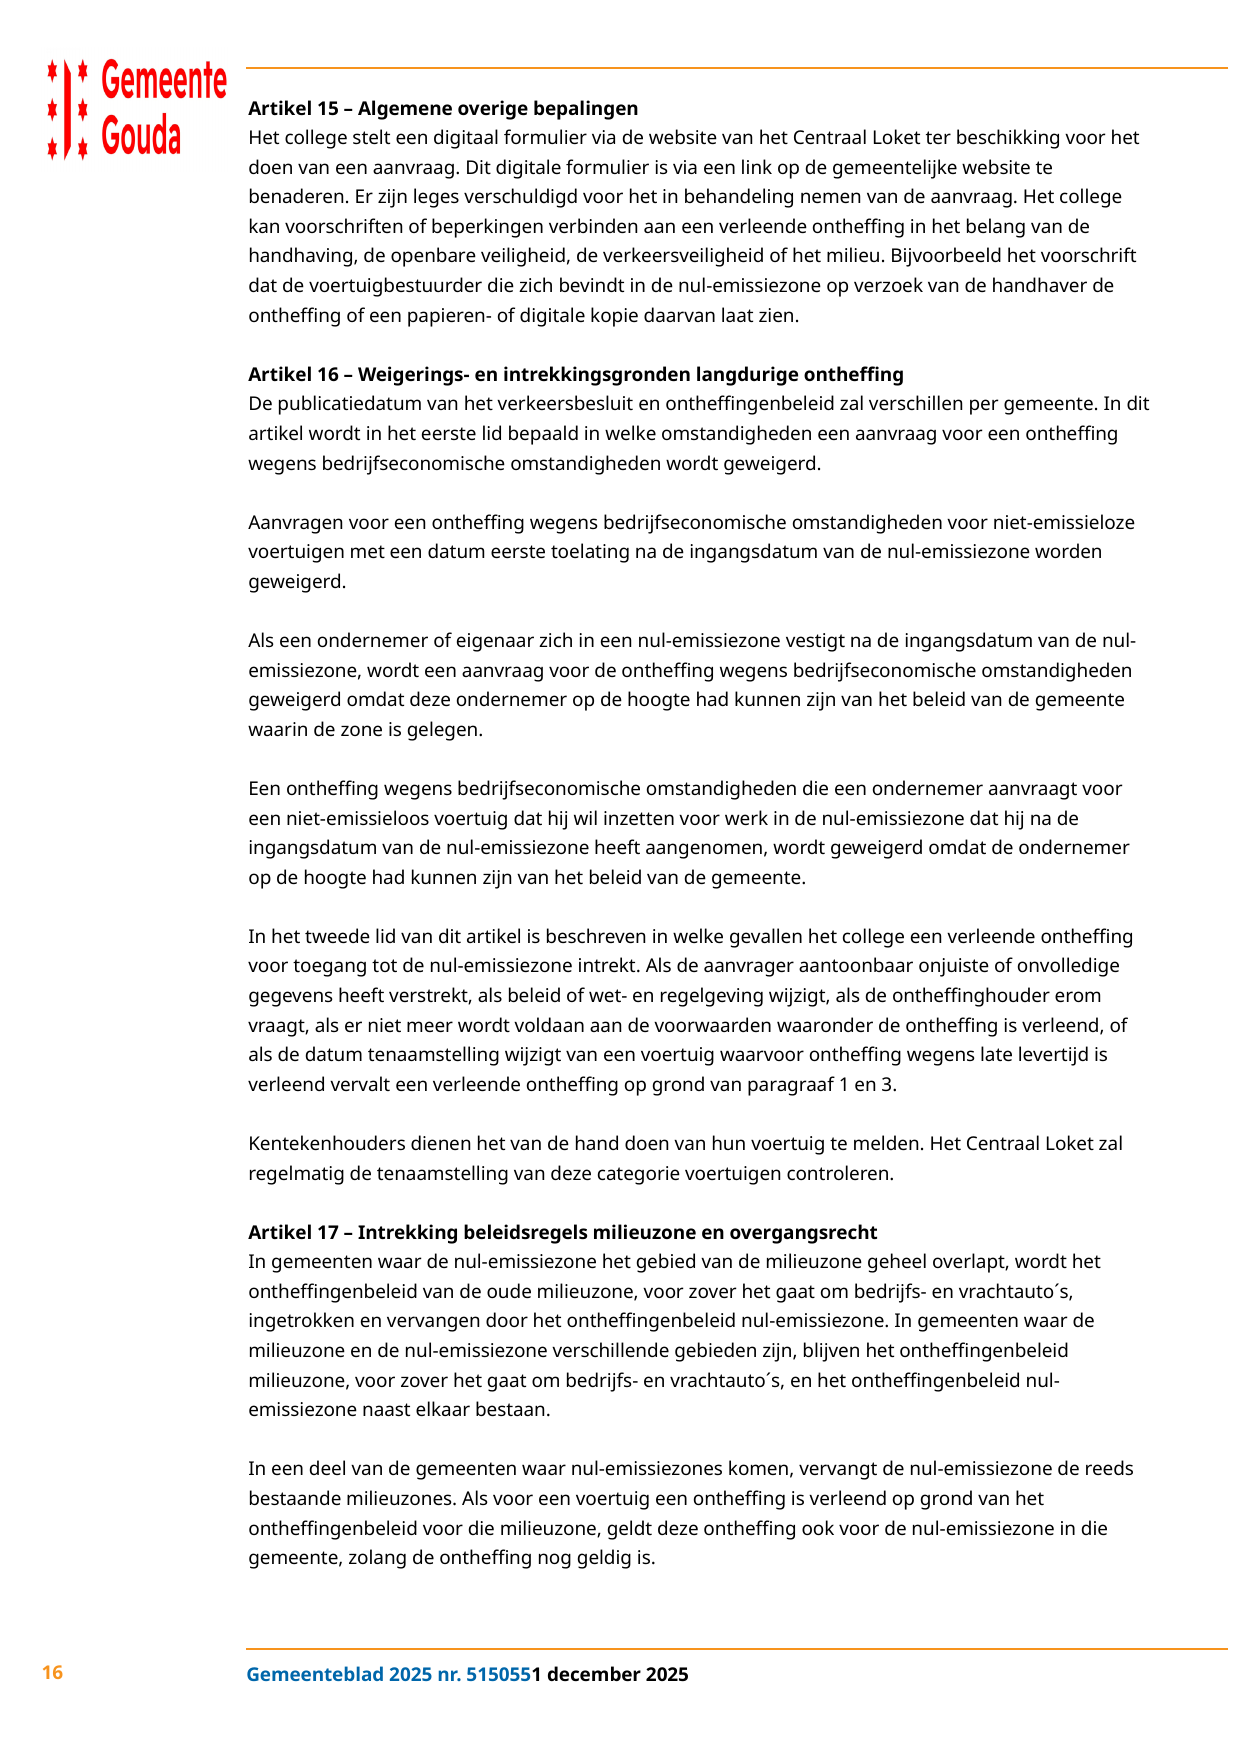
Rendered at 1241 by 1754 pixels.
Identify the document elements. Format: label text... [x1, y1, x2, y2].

text Kentekenhouders dienen het van de hand doen van hun voertuig te melden. Het Centraal Loket zal regelmatig de tenaamstelling van deze categorie voertuigen controleren. [248, 1130, 1152, 1186]
text Artikel 15 – Algemene overige bepalingen [248, 95, 1152, 121]
text De publicatiedatum van het verkeersbesluit en ontheffingenbeleid zal verschillen per gemeente. In dit artikel wordt in het eerste lid bepaald in welke omstandigheden een aanvraag voor een ontheffing wegens bedrijfseconomische omstandigheden wordt geweigerd. [248, 391, 1152, 476]
text Artikel 17 – Intrekking beleidsregels milieuzone en overgangsrecht [248, 1219, 1152, 1245]
text Aanvragen voor een ontheffing wegens bedrijfseconomische omstandigheden voor niet-emissieloze voertuigen met een datum eerste toelating na de ingangsdatum van de nul-emissiezone worden geweigerd. [248, 509, 1152, 594]
text In het tweede lid van dit artikel is beschreven in welke gevallen het college een verleende ontheffing voor toegang tot de nul-emissiezone intrekt. Als de aanvrager aantoonbaar onjuiste of onvolledige gegevens heeft verstrekt, als beleid of wet- en regelgeving wijzigt, als de ontheffinghouder erom vraagt, als er niet meer wordt voldaan aan de voorwaarden waaronder de ontheffing is verleend, of als de datum tenaamstelling wijzigt van een voertuig waarvoor ontheffing wegens late levertijd is verleend vervalt een verleende ontheffing op grond van paragraaf 1 en 3. [248, 923, 1152, 1097]
text Als een ondernemer of eigenaar zich in een nul-emissiezone vestigt na de ingangsdatum van de nul-emissiezone, wordt een aanvraag voor de ontheffing wegens bedrijfseconomische omstandigheden geweigerd omdat deze ondernemer op de hoogte had kunnen zijn van het beleid van de gemeente waarin de zone is gelegen. [248, 627, 1152, 742]
text Artikel 16 – Weigerings- en intrekkingsgronden langdurige ontheffing [248, 361, 1152, 387]
text In een deel van de gemeenten waar nul-emissiezones komen, vervangt de nul-emissiezone de reeds bestaande milieuzones. Als voor een voertuig een ontheffing is verleend op grond van het ontheffingenbeleid voor die milieuzone, geldt deze ontheffing ook voor de nul-emissiezone in die gemeente, zolang de ontheffing nog geldig is. [248, 1456, 1152, 1570]
text Het college stelt een digitaal formulier via de website van het Centraal Loket ter beschikking voor het doen van een aanvraag. Dit digitale formulier is via een link op de gemeentelijke website te benaderen. Er zijn leges verschuldigd voor het in behandeling nemen van de aanvraag. Het college kan voorschriften of beperkingen verbinden aan een verleende ontheffing in het belang van de handhaving, de openbare veiligheid, de verkeersveiligheid of het milieu. Bijvoorbeeld het voorschrift dat de voertuigbestuurder die zich bevindt in de nul-emissiezone op verzoek van de handhaver de ontheffing of een papieren- of digitale kopie daarvan laat zien. [248, 124, 1152, 328]
text Een ontheffing wegens bedrijfseconomische omstandigheden die een ondernemer aanvraagt voor een niet-emissieloos voertuig dat hij wil inzetten voor werk in de nul-emissiezone dat hij na de ingangsdatum van de nul-emissiezone heeft aangenomen, wordt geweigerd omdat de ondernemer op de hoogte had kunnen zijn van het beleid van de gemeente. [248, 775, 1152, 890]
picture [41, 47, 231, 172]
text In gemeenten waar de nul-emissiezone het gebied van de milieuzone geheel overlapt, wordt het ontheffingenbeleid van de oude milieuzone, voor zover het gaat om bedrijfs- en vrachtauto´s, ingetrokken en vervangen door het ontheffingenbeleid nul-emissiezone. In gemeenten waar de milieuzone en de nul-emissiezone verschillende gebieden zijn, blijven het ontheffingenbeleid milieuzone, voor zover het gaat om bedrijfs- en vrachtauto´s, en het ontheffingenbeleid nul-emissiezone naast elkaar bestaan. [248, 1248, 1152, 1422]
